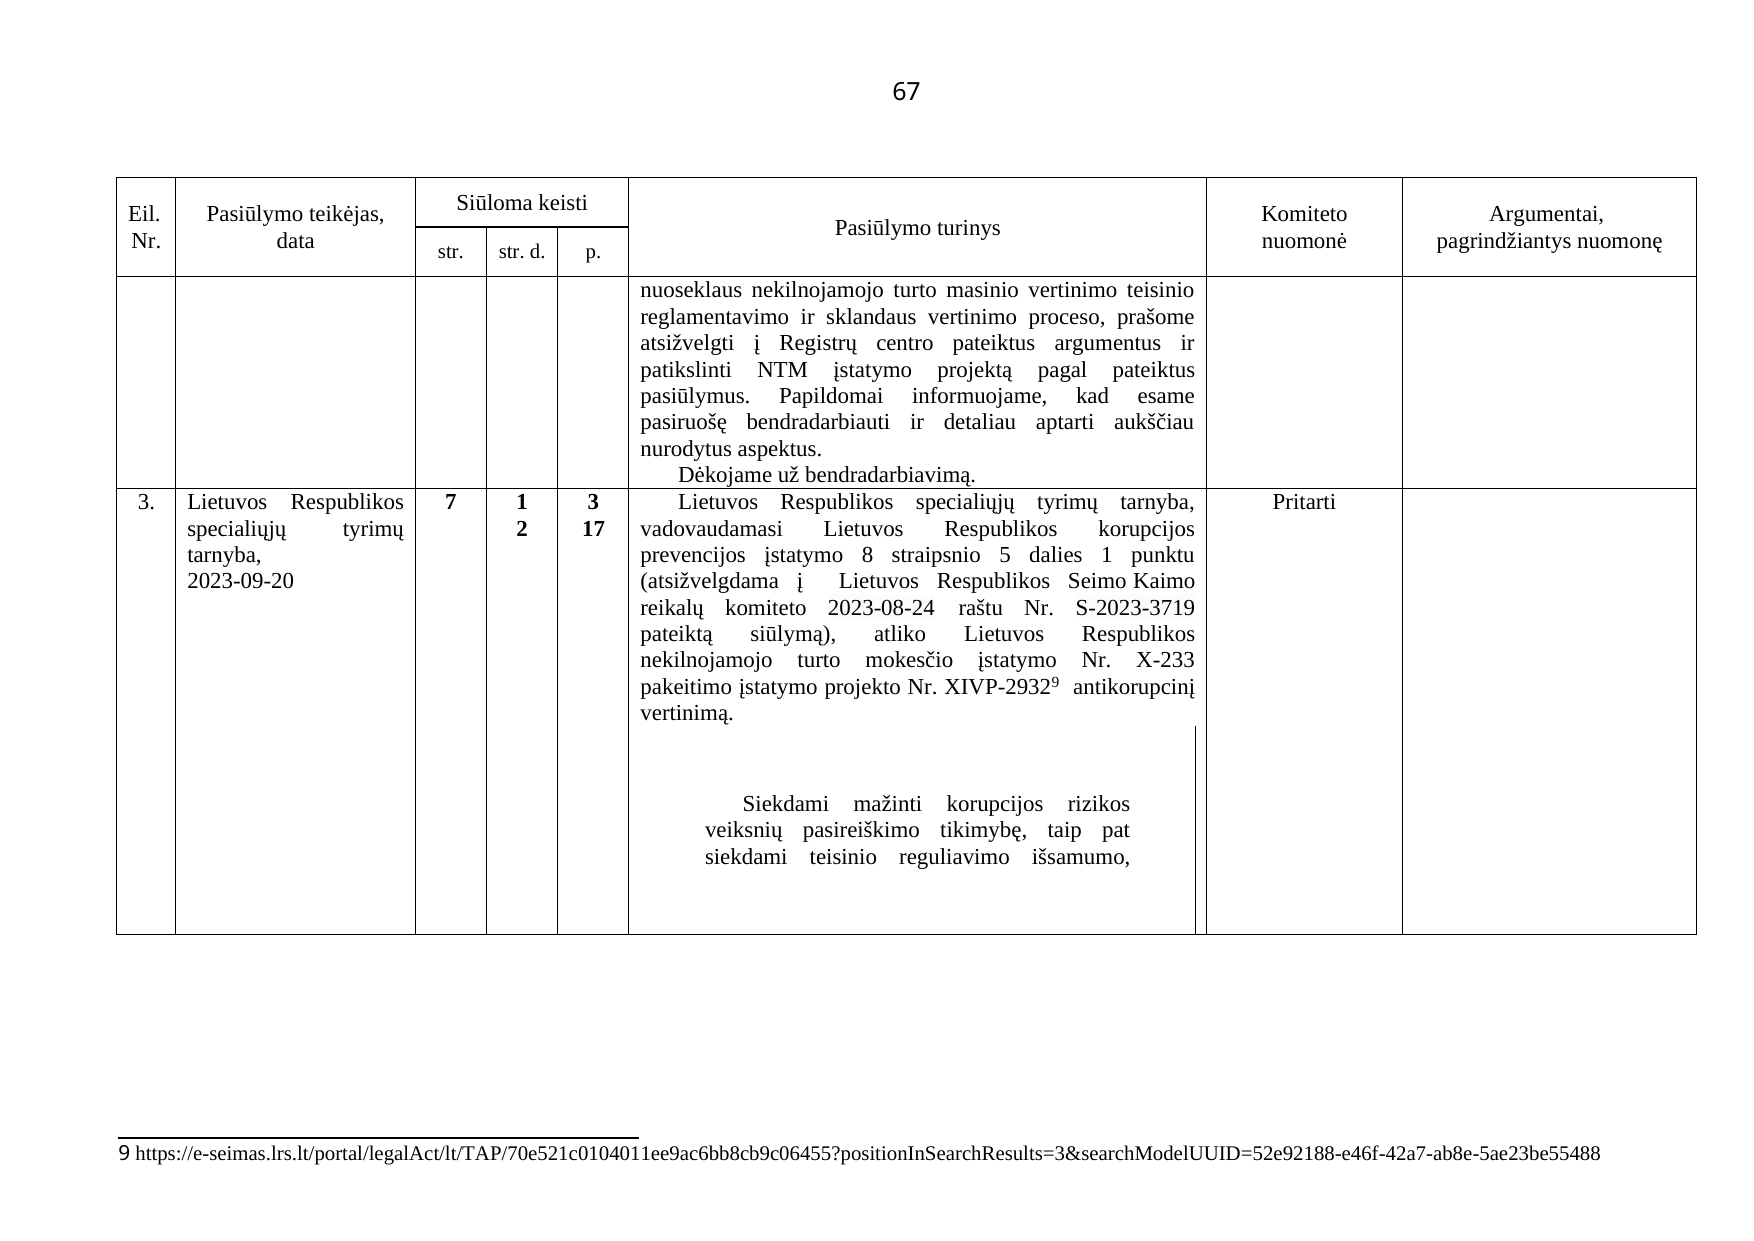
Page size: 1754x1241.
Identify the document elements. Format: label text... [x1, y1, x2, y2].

table_header Argumentai, pagrindžiantys nuomonę [1403, 178, 1696, 276]
table_cell [1403, 489, 1696, 934]
table_cell 3. [117, 489, 175, 934]
table_cell [1403, 277, 1696, 487]
table_cell 7 [416, 489, 486, 934]
table_cell 3 17 [558, 489, 628, 934]
table_cell Lietuvos Respublikos specialiųjų tyrimų tarnyba, vadovaudamasi Lietuvos Respublikos korupcijos prevencijos įstatymo 8 straipsnio 5 dalies 1 punktu (atsižvelgdama į Lietuvos Respublikos Seimo Kaimo reikalų komiteto 2023-08-24 raštu Nr. S-2023-3719 pateiktą siūlymą), atliko Lietuvos Respublikos nekilnojamojo turto mokesčio įstatymo Nr. X-233 pakeitimo įstatymo projekto Nr. XIVP-2932 antikorupcinį vertinimą. Siekdami mažinti korupcijos rizikos veiksnių pasireiškimo tikimybę, taip pat siekdami teisinio reguliavimo išsamumo, [629, 489, 1206, 934]
table_cell Lietuvos Respublikos specialiųjų tyrimų tarnyba, 2023-09-20 [176, 489, 415, 934]
table_cell [176, 277, 415, 487]
table_cell p. [558, 228, 628, 276]
table_cell [1207, 277, 1402, 487]
table_header Pasiūlymo turinys [629, 178, 1206, 276]
table_cell [416, 277, 486, 487]
table_cell [117, 277, 175, 487]
table_header Komiteto nuomonė [1207, 178, 1402, 276]
table_cell [487, 277, 557, 487]
table_cell [558, 277, 628, 487]
table_cell nuoseklaus nekilnojamojo turto masinio vertinimo teisinio reglamentavimo ir sklandaus vertinimo proceso, prašome atsižvelgti į Registrų centro pateiktus argumentus ir patikslinti NTM įstatymo projektą pagal pateiktus pasiūlymus. Papildomai informuojame, kad esame pasiruošę bendradarbiauti ir detaliau aptarti aukščiau nurodytus aspektus. Dėkojame už bendradarbiavimą. [629, 277, 1206, 487]
table_header Siūloma keisti [416, 178, 628, 226]
table_cell str. [416, 228, 486, 276]
table_cell 1 2 [487, 489, 557, 934]
table_header Pasiūlymo teikėjas, data [176, 178, 415, 276]
table_cell str. d. [487, 228, 557, 276]
table_cell Pritarti [1207, 489, 1402, 934]
table_header Eil. Nr. [117, 178, 175, 276]
